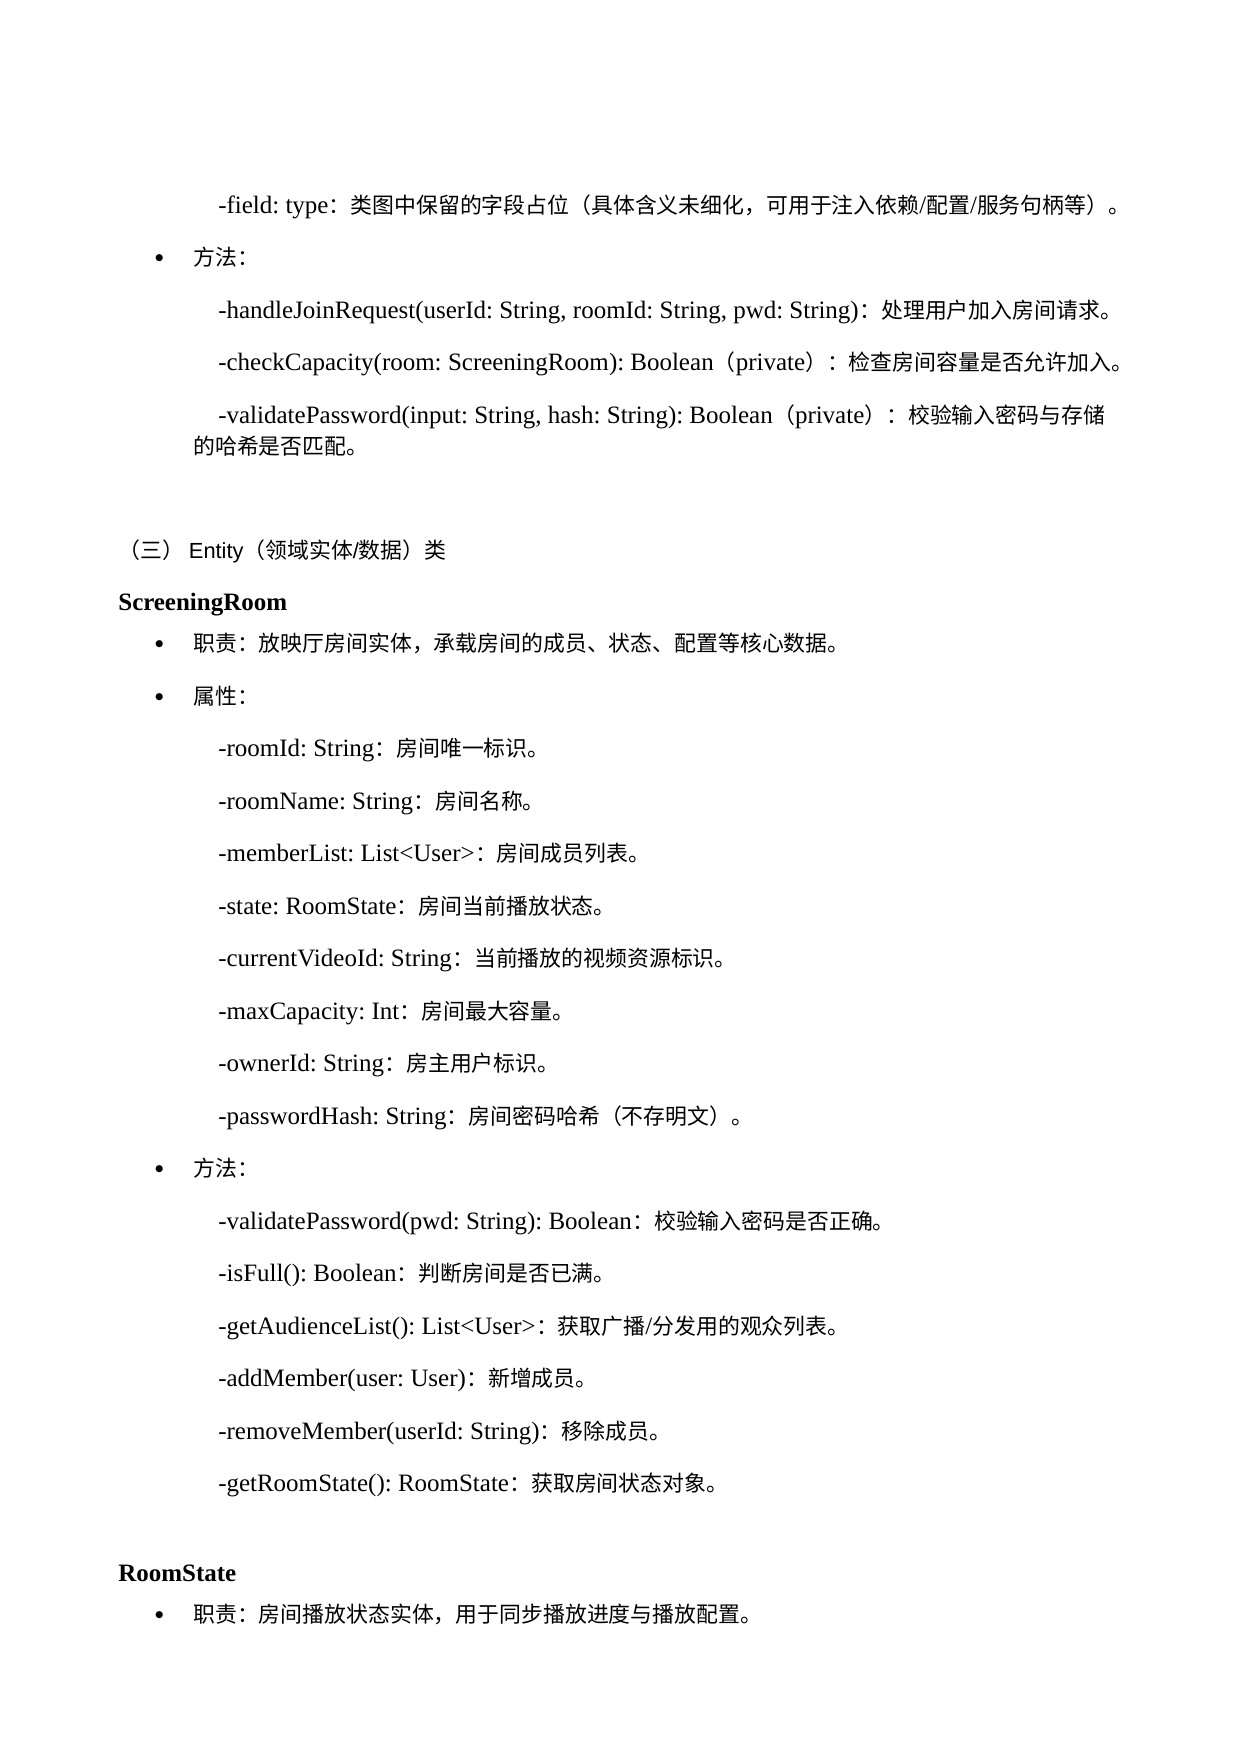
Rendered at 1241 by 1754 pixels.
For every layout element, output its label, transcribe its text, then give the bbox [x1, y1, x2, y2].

text RoomState [118, 1558, 1122, 1587]
list 属性： [156, 679, 1122, 710]
text -validatePassword(pwd: String): Boolean：校验输入密码是否正确。 [193, 1204, 1122, 1235]
text -memberList: List<User>：房间成员列表。 [193, 836, 1122, 868]
text -field: type：类图中保留的字段占位（具体含义未细化，可用于注入依赖/配置/服务句柄等）。 [193, 188, 1122, 219]
text -passwordHash: String：房间密码哈希（不存明文）。 [193, 1099, 1122, 1130]
text ScreeningRoom [118, 587, 1122, 616]
subtitle Entity（领域实体/数据）类 [118, 533, 1122, 564]
text -isFull(): Boolean：判断房间是否已满。 [193, 1256, 1122, 1288]
list 职责：房间播放状态实体，用于同步播放进度与播放配置。 [156, 1597, 1122, 1629]
text -roomName: String：房间名称。 [193, 784, 1122, 815]
text -handleJoinRequest(userId: String, roomId: String, pwd: String)：处理用户加入房间请求。 [193, 293, 1122, 324]
text -validatePassword(input: String, hash: String): Boolean（private）：校验输入密码与存储的哈希是否匹配。 [193, 398, 1122, 461]
list 方法： [156, 1151, 1122, 1183]
list 方法： [156, 240, 1122, 272]
text -getAudienceList(): List<User>：获取广播/分发用的观众列表。 [193, 1309, 1122, 1340]
text -maxCapacity: Int：房间最大容量。 [193, 994, 1122, 1025]
text -roomId: String：房间唯一标识。 [193, 731, 1122, 763]
text -checkCapacity(room: ScreeningRoom): Boolean（private）：检查房间容量是否允许加入。 [193, 345, 1122, 377]
list 职责：放映厅房间实体，承载房间的成员、状态、配置等核心数据。 [156, 626, 1122, 658]
text -removeMember(userId: String)：移除成员。 [193, 1414, 1122, 1445]
text -addMember(user: User)：新增成员。 [193, 1361, 1122, 1393]
text -getRoomState(): RoomState：获取房间状态对象。 [193, 1466, 1122, 1498]
text -ownerId: String：房主用户标识。 [193, 1046, 1122, 1078]
text -currentVideoId: String：当前播放的视频资源标识。 [193, 941, 1122, 973]
text -state: RoomState：房间当前播放状态。 [193, 889, 1122, 920]
